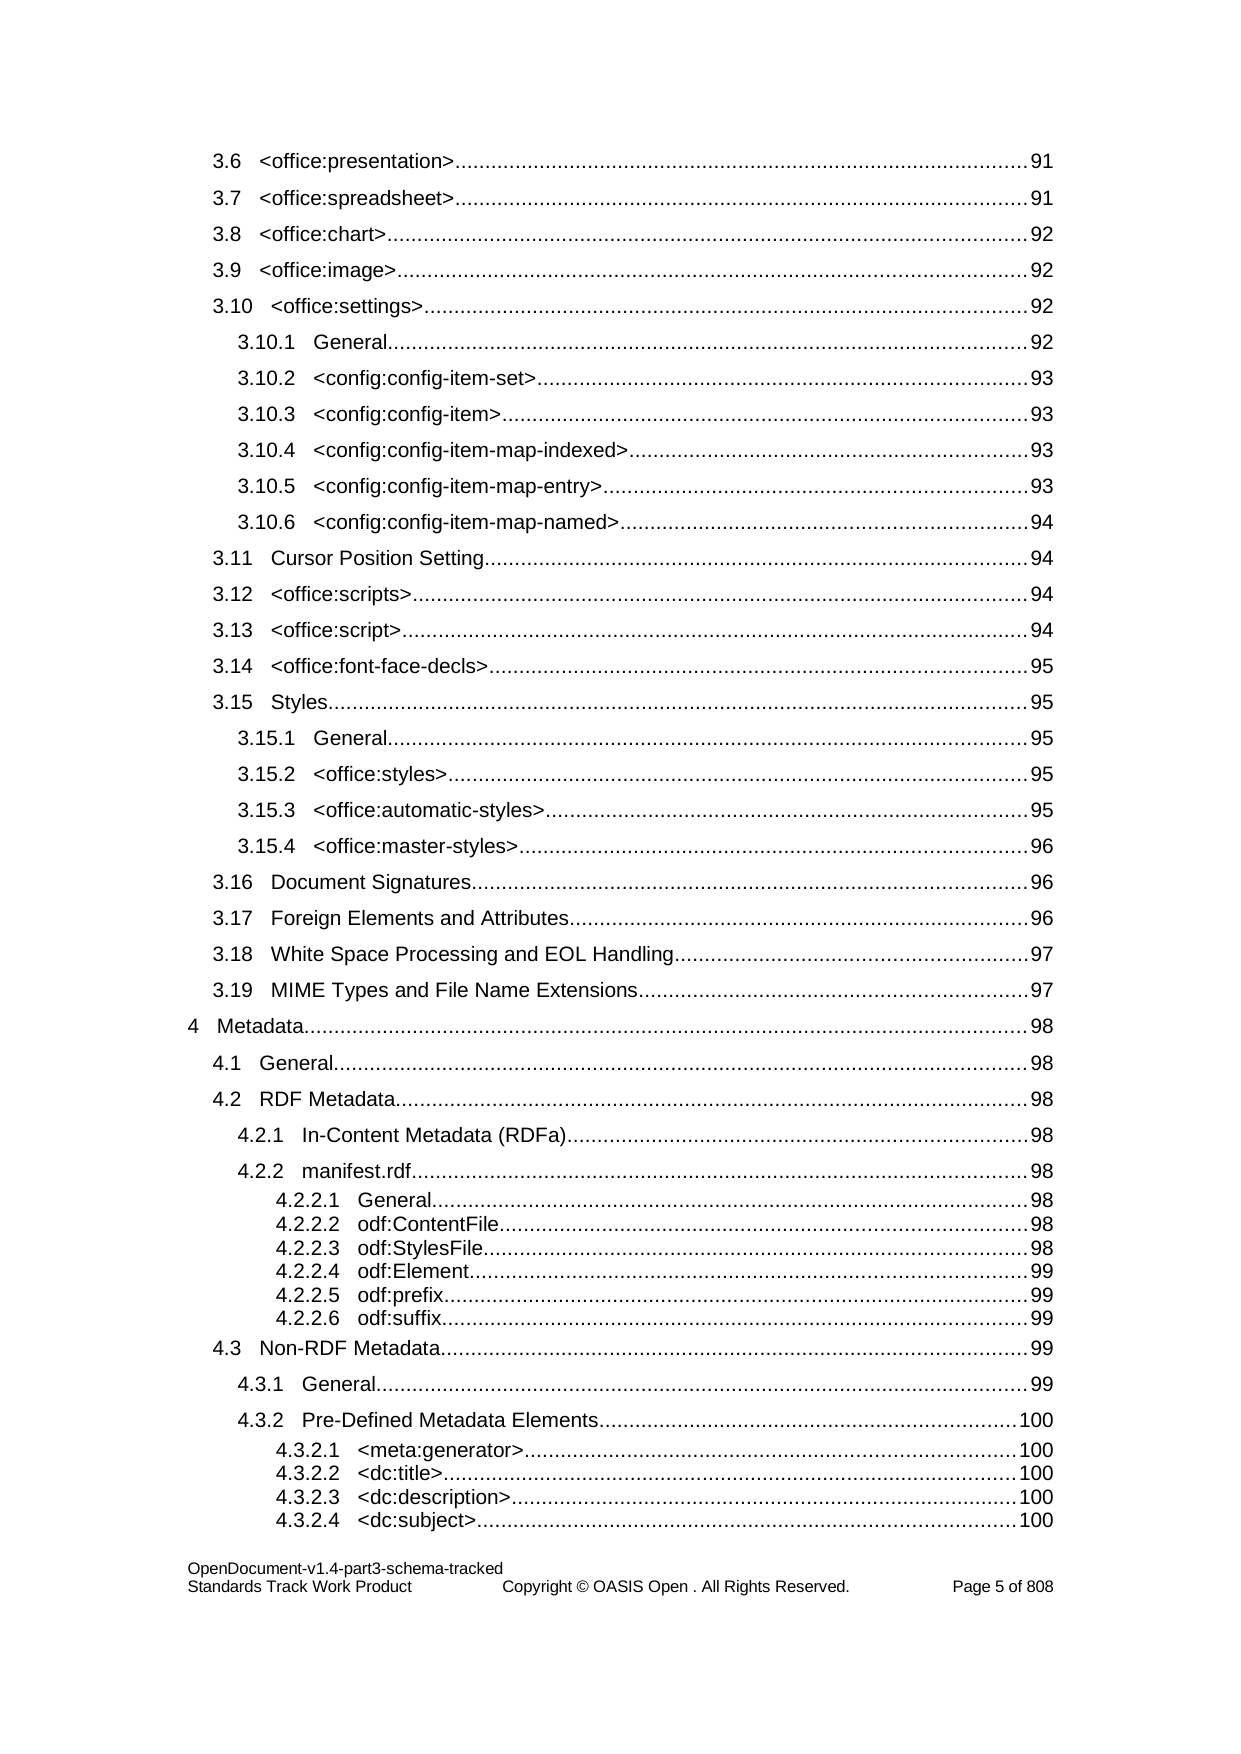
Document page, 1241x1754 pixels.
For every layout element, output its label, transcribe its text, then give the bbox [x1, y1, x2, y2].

text 4.2.2.3 odf:StylesFile 98 [276, 1236, 1053, 1259]
text 3.10 <office:settings> 92 [212, 294, 1053, 318]
text 3.8 <office:chart> 92 [212, 222, 1053, 246]
text 3.10.4 <config:config-item-map-indexed> 93 [237, 438, 1053, 462]
text 3.9 <office:image> 92 [212, 258, 1053, 282]
text 3.10.1 General 92 [237, 330, 1053, 354]
text 3.15.3 <office:automatic-styles> 95 [237, 799, 1053, 822]
text 4.2.1 In-Content Metadata (RDFa) 98 [237, 1123, 1053, 1147]
text 4.3.2.2 <dc:title> 100 [276, 1462, 1053, 1485]
text 3.15 Styles 95 [212, 691, 1053, 714]
text 3.10.6 <config:config-item-map-named> 94 [237, 510, 1053, 534]
text 4.2.2.1 General 98 [276, 1189, 1053, 1212]
text 4.3.2.4 <dc:subject> 100 [276, 1509, 1053, 1532]
text 4 Metadata 98 [187, 1015, 1053, 1038]
text 3.12 <office:scripts> 94 [212, 582, 1053, 606]
text 3.16 Document Signatures 96 [212, 871, 1053, 894]
text 3.10.2 <config:config-item-set> 93 [237, 366, 1053, 390]
text 4.3.2.3 <dc:description> 100 [276, 1485, 1053, 1509]
text 4.3.2.1 <meta:generator> 100 [276, 1438, 1053, 1462]
text 4.1 General 98 [212, 1051, 1053, 1074]
text 3.15.1 General 95 [237, 727, 1053, 750]
text 3.10.3 <config:config-item> 93 [237, 402, 1053, 426]
text 4.2.2.6 odf:suffix 99 [276, 1307, 1053, 1330]
text 3.15.4 <office:master-styles> 96 [237, 835, 1053, 858]
text 3.17 Foreign Elements and Attributes 96 [212, 907, 1053, 930]
text 3.13 <office:script> 94 [212, 618, 1053, 642]
text 4.2 RDF Metadata 98 [212, 1087, 1053, 1111]
text 4.3.1 General 99 [237, 1372, 1053, 1396]
text 3.6 <office:presentation> 91 [212, 150, 1053, 173]
text 3.7 <office:spreadsheet> 91 [212, 186, 1053, 209]
text 3.18 White Space Processing and EOL Handling 97 [212, 943, 1053, 966]
text 4.2.2.4 odf:Element 99 [276, 1259, 1053, 1283]
text 3.11 Cursor Position Setting 94 [212, 546, 1053, 570]
text 4.3 Non-RDF Metadata 99 [212, 1336, 1053, 1360]
text 3.14 <office:font-face-decls> 95 [212, 654, 1053, 678]
text 4.2.2.5 odf:prefix 99 [276, 1283, 1053, 1307]
text 4.2.2 manifest.rdf 98 [237, 1159, 1053, 1183]
text 3.19 MIME Types and File Name Extensions 97 [212, 979, 1053, 1002]
text 4.3.2 Pre-Defined Metadata Elements 100 [237, 1408, 1053, 1432]
text 3.15.2 <office:styles> 95 [237, 763, 1053, 786]
text 4.2.2.2 odf:ContentFile 98 [276, 1212, 1053, 1236]
text 3.10.5 <config:config-item-map-entry> 93 [237, 474, 1053, 498]
